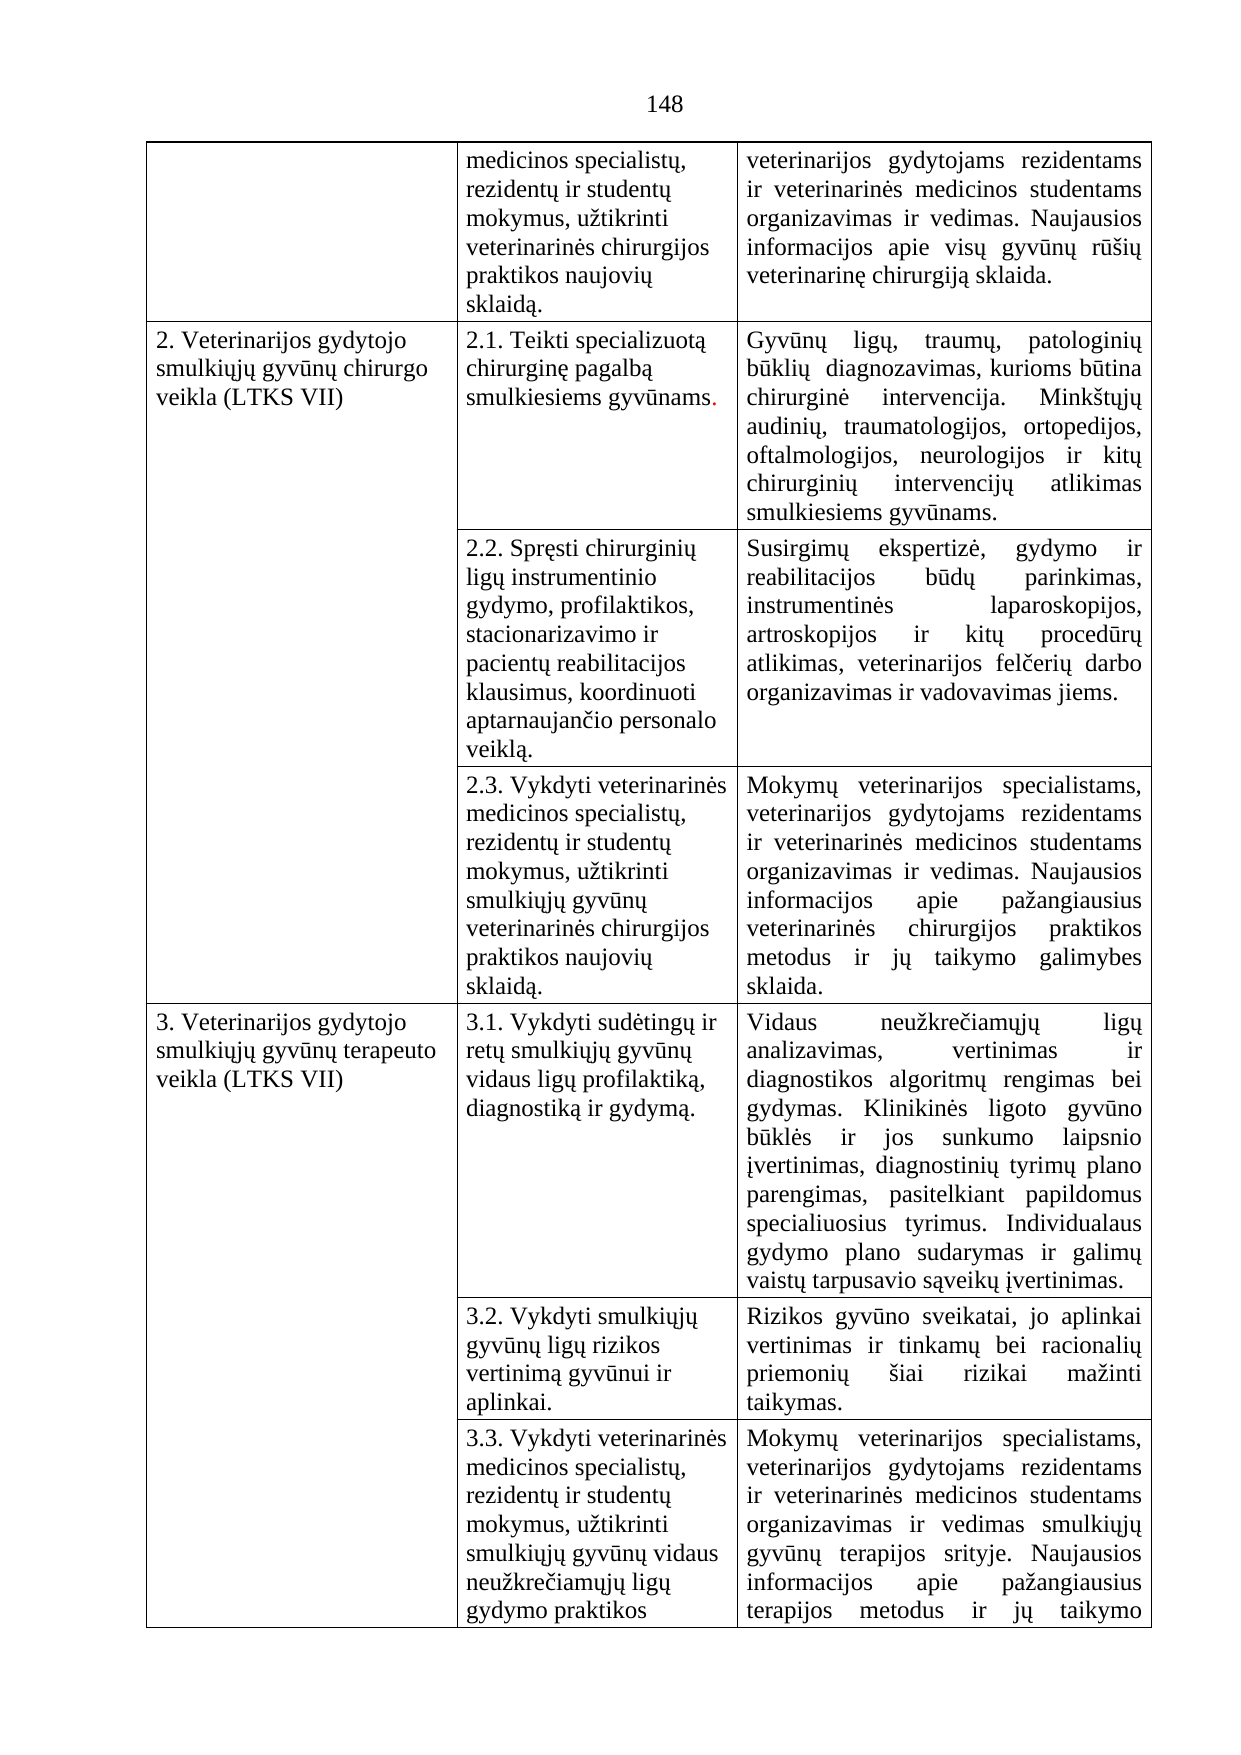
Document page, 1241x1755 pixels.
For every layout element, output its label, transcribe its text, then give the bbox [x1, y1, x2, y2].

table_cell 2.2. Spręsti chirurginių ligų instrumentinio gydymo, profilaktikos, stacionarizavimo ir pacientų reabilitacijos klausimus, koordinuoti aptarnaujančio personalo veiklą. [458, 530, 737, 766]
table_cell Mokymų veterinarijos specialistams, veterinarijos gydytojams rezidentams ir veterinarinės medicinos studentams organizavimas ir vedimas. Naujausios informacijos apie pažangiausius veterinarinės chirurgijos praktikos metodus ir jų taikymo galimybes sklaida. [738, 767, 1151, 1003]
table_cell 2.1. Teikti specializuotą chirurginę pagalbą smulkiesiems gyvūnams. [458, 322, 737, 529]
table_cell 2.3. Vykdyti veterinarinės medicinos specialistų, rezidentų ir studentų mokymus, užtikrinti smulkiųjų gyvūnų veterinarinės chirurgijos praktikos naujovių sklaidą. [458, 767, 737, 1003]
table_cell 2. Veterinarijos gydytojo smulkiųjų gyvūnų chirurgo veikla (LTKS VII) [147, 322, 457, 1003]
table_cell Mokymų veterinarijos specialistams, veterinarijos gydytojams rezidentams ir veterinarinės medicinos studentams organizavimas ir vedimas smulkiųjų gyvūnų terapijos srityje. Naujausios informacijos apie pažangiausius terapijos metodus ir jų taikymo [738, 1420, 1151, 1627]
table_cell Susirgimų ekspertizė, gydymo ir reabilitacijos būdų parinkimas, instrumentinės laparoskopijos, artroskopijos ir kitų procedūrų atlikimas, veterinarijos felčerių darbo organizavimas ir vadovavimas jiems. [738, 530, 1151, 766]
table_cell veterinarijos gydytojams rezidentams ir veterinarinės medicinos studentams organizavimas ir vedimas. Naujausios informacijos apie visų gyvūnų rūšių veterinarinę chirurgiją sklaida. [738, 143, 1151, 321]
table_cell [147, 143, 457, 321]
table_cell Gyvūnų ligų, traumų, patologinių būklių diagnozavimas, kurioms būtina chirurginė intervencija. Minkštųjų audinių, traumatologijos, ortopedijos, oftalmologijos, neurologijos ir kitų chirurginių intervencijų atlikimas smulkiesiems gyvūnams. [738, 322, 1151, 529]
table_cell 3. Veterinarijos gydytojo smulkiųjų gyvūnų terapeuto veikla (LTKS VII) [147, 1004, 457, 1627]
table_cell medicinos specialistų, rezidentų ir studentų mokymus, užtikrinti veterinarinės chirurgijos praktikos naujovių sklaidą. [458, 143, 737, 321]
table_cell Rizikos gyvūno sveikatai, jo aplinkai vertinimas ir tinkamų bei racionalių priemonių šiai rizikai mažinti taikymas. [738, 1298, 1151, 1419]
table_cell 3.2. Vykdyti smulkiųjų gyvūnų ligų rizikos vertinimą gyvūnui ir aplinkai. [458, 1298, 737, 1419]
table_cell Vidaus neužkrečiamųjų ligų analizavimas, vertinimas ir diagnostikos algoritmų rengimas bei gydymas. Klinikinės ligoto gyvūno būklės ir jos sunkumo laipsnio įvertinimas, diagnostinių tyrimų plano parengimas, pasitelkiant papildomus specialiuosius tyrimus. Individualaus gydymo plano sudarymas ir galimų vaistų tarpusavio sąveikų įvertinimas. [738, 1004, 1151, 1297]
table_cell 3.1. Vykdyti sudėtingų ir retų smulkiųjų gyvūnų vidaus ligų profilaktiką, diagnostiką ir gydymą. [458, 1004, 737, 1297]
table_cell 3.3. Vykdyti veterinarinės medicinos specialistų, rezidentų ir studentų mokymus, užtikrinti smulkiųjų gyvūnų vidaus neužkrečiamųjų ligų gydymo praktikos [458, 1420, 737, 1627]
